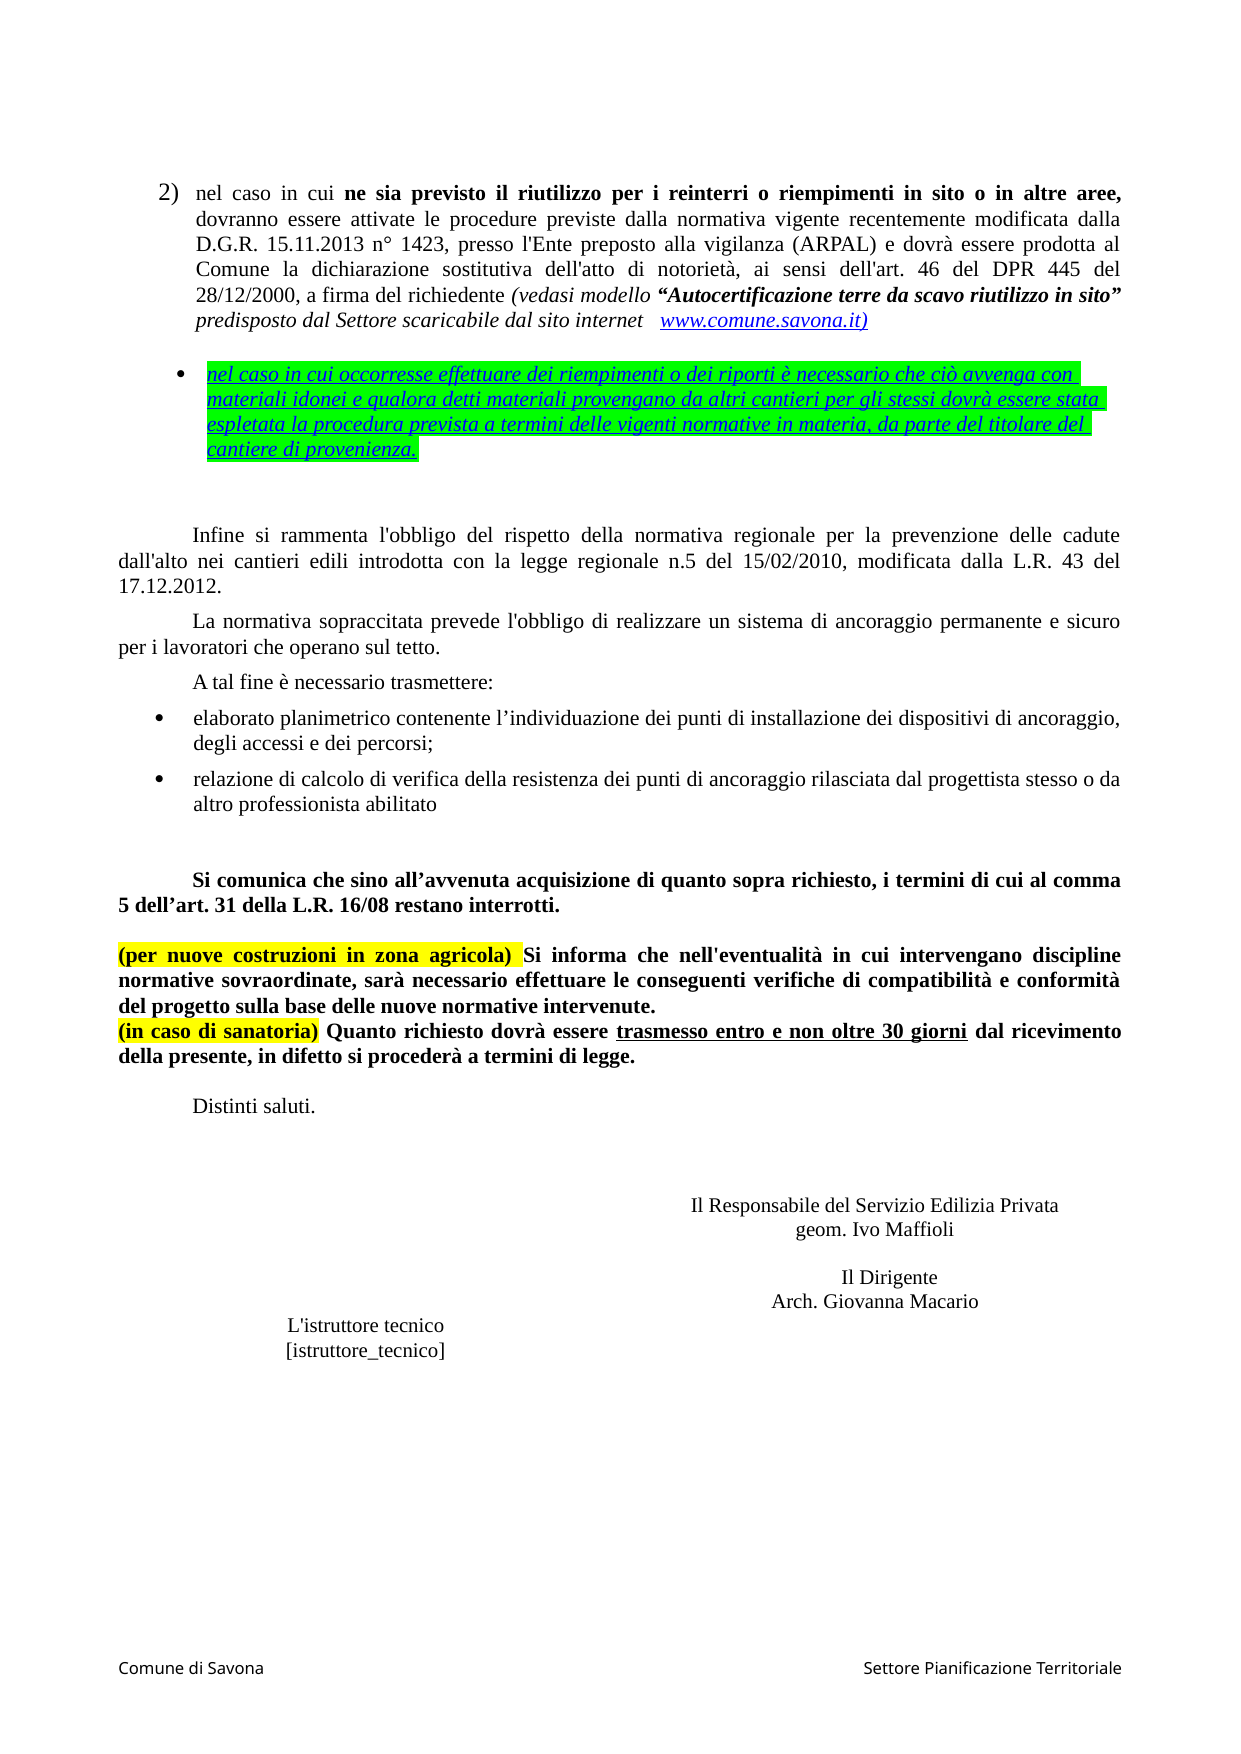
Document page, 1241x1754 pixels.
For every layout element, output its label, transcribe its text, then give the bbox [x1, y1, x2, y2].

text (per nuove costruzioni in zona agricola) Si informa che nell'eventualità in cui intervengano discipline normative sovraordinate, sarà necessario effettuare le conseguenti verifiche di compatibilità e conformità del progetto sulla base delle nuove normative intervenute. [118, 942, 1122, 1018]
text (in caso di sanatoria) Quanto richiesto dovrà essere trasmesso entro e non oltre 30 giorni dal ricevimento della presente, in difetto si procederà a termini di legge. [118, 1018, 1122, 1068]
text Si comunica che sino all’avvenuta acquisizione di quanto sopra richiesto, i termini di cui al comma 5 dell’art. 31 della L.R. 16/08 restano interrotti. [118, 867, 1122, 917]
list relazione di calcolo di verifica della resistenza dei punti di ancoraggio rilasciata dal progettista stesso o da altro professionista abilitato [156, 766, 1122, 816]
text Infine si rammenta l'obbligo del rispetto della normativa regionale per la prevenzione delle cadute dall'alto nei cantieri edili introdotta con la legge regionale n.5 del 15/02/2010, modificata dalla L.R. 43 del 17.12.2012. [118, 522, 1122, 598]
list nel caso in cui occorresse effettuare dei riempimenti o dei riporti è necessario che ciò avvenga con materiali idonei e qualora detti materiali provengano da altri cantieri per gli stessi dovrà essere stata espletata la procedura prevista a termini delle vigenti normative in materia, da parte del titolare del cantiere di provenienza. [177, 361, 1122, 462]
text Distinti saluti. [118, 1093, 1122, 1119]
text A tal fine è necessario trasmettere: [118, 669, 1122, 694]
text La normativa sopraccitata prevede l'obbligo di realizzare un sistema di ancoraggio permanente e sicuro per i lavoratori che operano sul tetto. [118, 608, 1122, 659]
list nel caso in cui ne sia previsto il riutilizzo per i reinterri o riempimenti in sito o in altre aree, dovranno essere attivate le procedure previste dalla normativa vigente recentemente modificata dalla D.G.R. 15.11.2013 n° 1423, presso l'Ente preposto alla vigilanza (ARPAL) e dovrà essere prodotta al Comune la dichiarazione sostitutiva dell'atto di notorietà, ai sensi dell'art. 46 del DPR 445 del 28/12/2000, a firma del richiedente (vedasi modello “Autocertificazione terre da scavo riutilizzo in sito” predisposto dal Settore scaricabile dal sito internet www.comune.savona.it) [158, 177, 1122, 332]
table_cell [620, 1314, 1129, 1362]
table_cell L'istruttore tecnico [istruttore_tecnico] [111, 1314, 620, 1362]
table_header [111, 1193, 620, 1313]
list elaborato planimetrico contenente l’individuazione dei punti di installazione dei dispositivi di ancoraggio, degli accessi e dei percorsi; [156, 705, 1122, 755]
table_header Il Responsabile del Servizio Edilizia Privata geom. Ivo Maffioli Il Dirigente Arch. Giovanna Macario [620, 1193, 1129, 1313]
